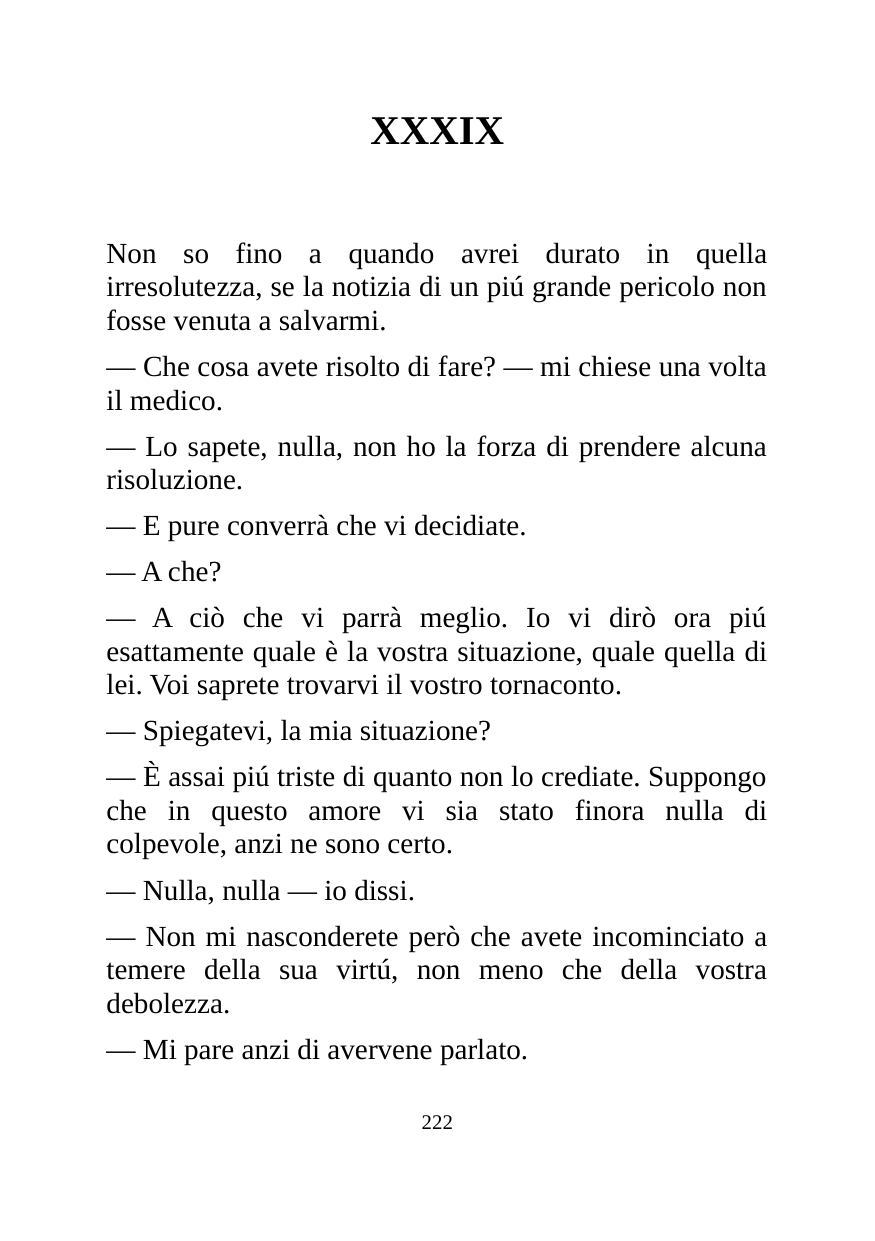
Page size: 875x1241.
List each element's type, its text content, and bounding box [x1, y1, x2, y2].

text — A ciò che vi parrà meglio. Io vi dirò ora piú esattamente quale è la vostra situazione, quale quella di lei. Voi saprete trovarvi il vostro tornaconto. [106, 600, 768, 701]
subtitle XXXIX [106, 106, 768, 153]
text — Mi pare anzi di avervene parlato. [106, 1032, 768, 1065]
text — Non mi nasconderete però che avete incominciato a temere della sua virtú, non meno che della vostra debolezza. [106, 919, 768, 1019]
text — È assai piú triste di quanto non lo crediate. Suppongo che in questo amore vi sia stato finora nulla di colpevole, anzi ne sono certo. [106, 759, 768, 860]
text — Che cosa avete risolto di fare? — mi chiese una volta il medico. [106, 349, 768, 416]
text — Lo sapete, nulla, non ho la forza di prendere alcuna risoluzione. [106, 429, 768, 496]
text Non so fino a quando avrei durato in quella irresolutezza, se la notizia di un piú grande pericolo non fosse venuta a salvarmi. [106, 236, 768, 337]
text — Spiegatevi, la mia situazione? [106, 713, 768, 747]
text — A che? [106, 554, 768, 588]
text — E pure converrà che vi decidiate. [106, 508, 768, 542]
text — Nulla, nulla — io dissi. [106, 873, 768, 906]
